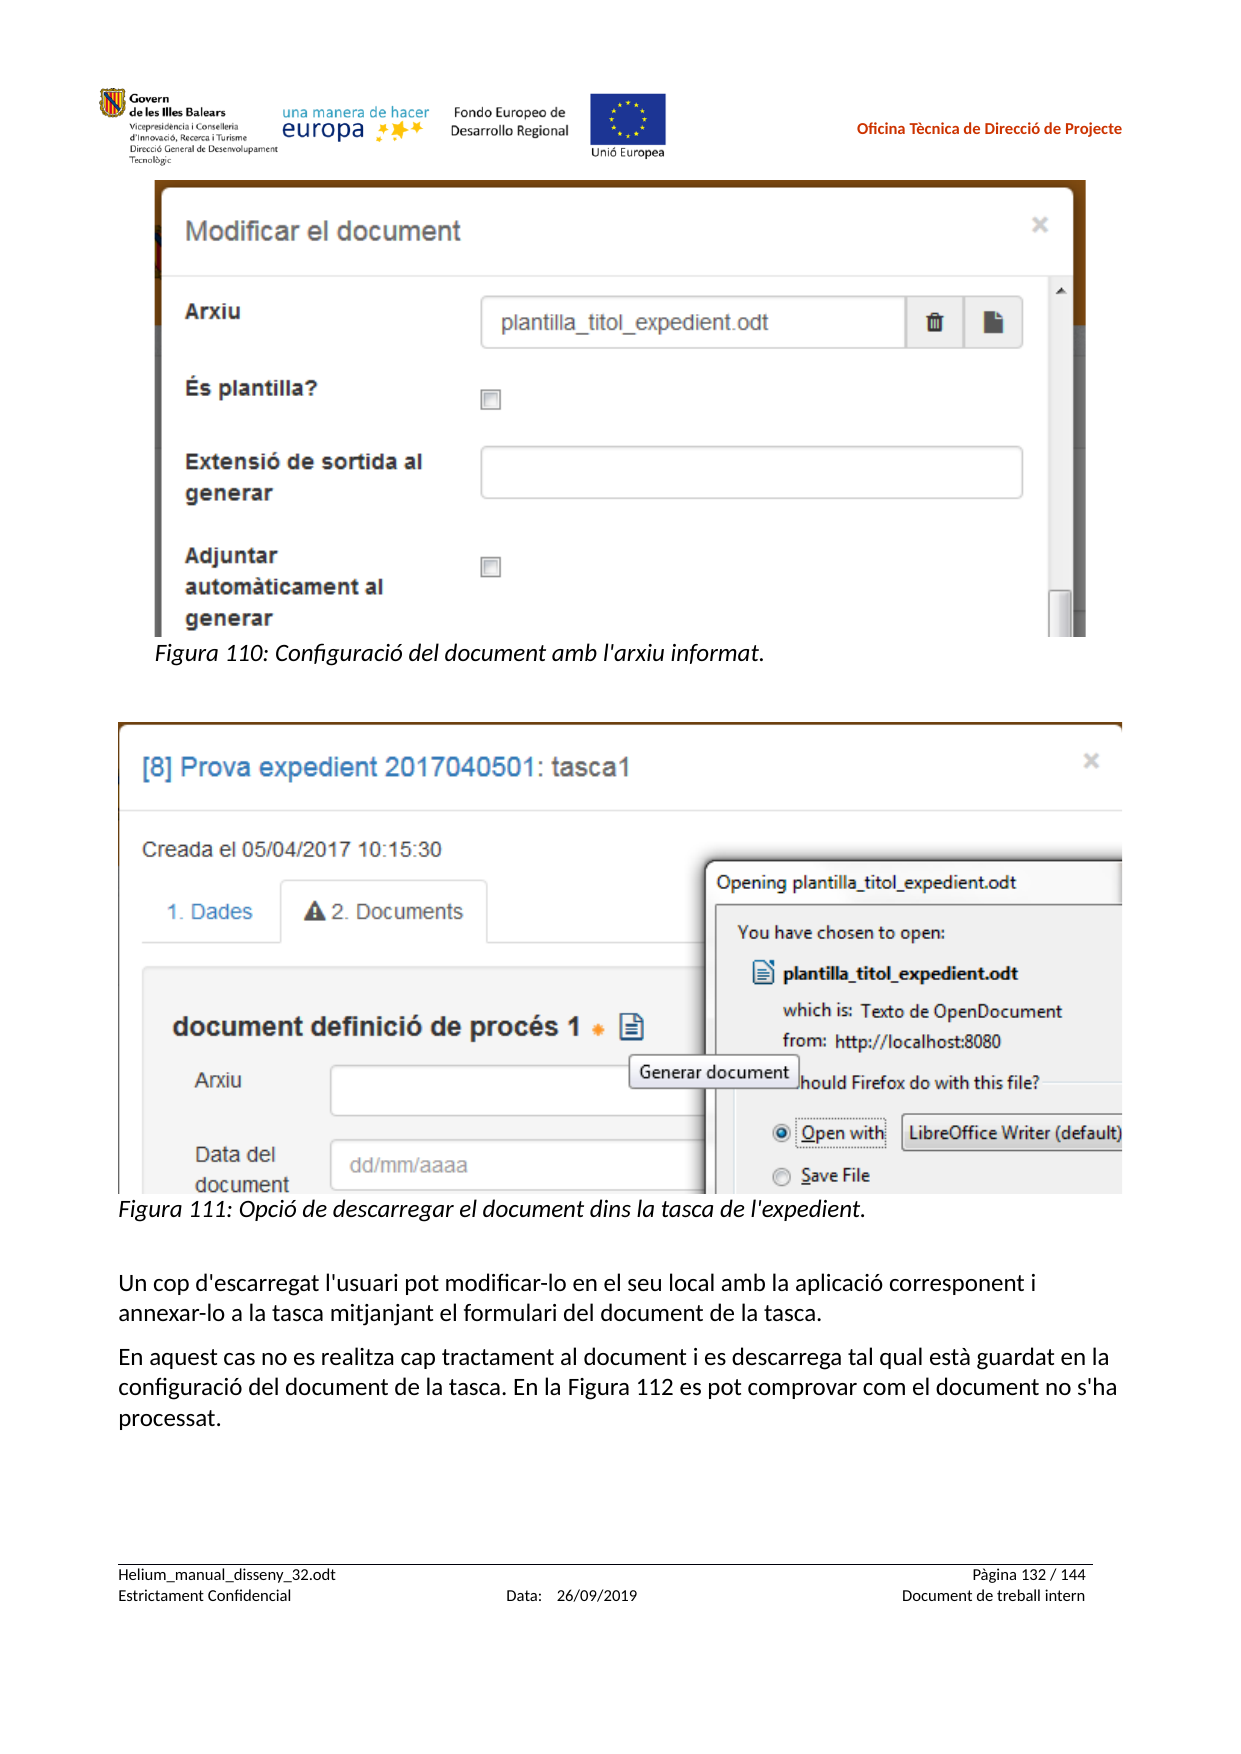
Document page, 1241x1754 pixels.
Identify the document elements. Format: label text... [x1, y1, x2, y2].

text Un cop d'escarregat l'usuari pot modificar-lo en el seu local amb la aplicació corresponent i annexar-lo a la tasca mitjanjant el formulari del document de la tasca. [118, 1267, 1122, 1328]
text Figura 110: Configuració del document amb l'arxiu informat. [154, 637, 1086, 667]
picture [154, 180, 1086, 637]
text Figura 111: Opció de descarregar el document dins la tasca de l'expedient. [118, 1194, 1122, 1224]
picture [118, 722, 1123, 1194]
picture [99, 87, 668, 166]
text En aquest cas no es realitza cap tractament al document i es descarrega tal qual està guardat en la configuració del document de la tasca. En la Figura 112 es pot comprovar com el document no s'ha processat. [118, 1341, 1122, 1432]
